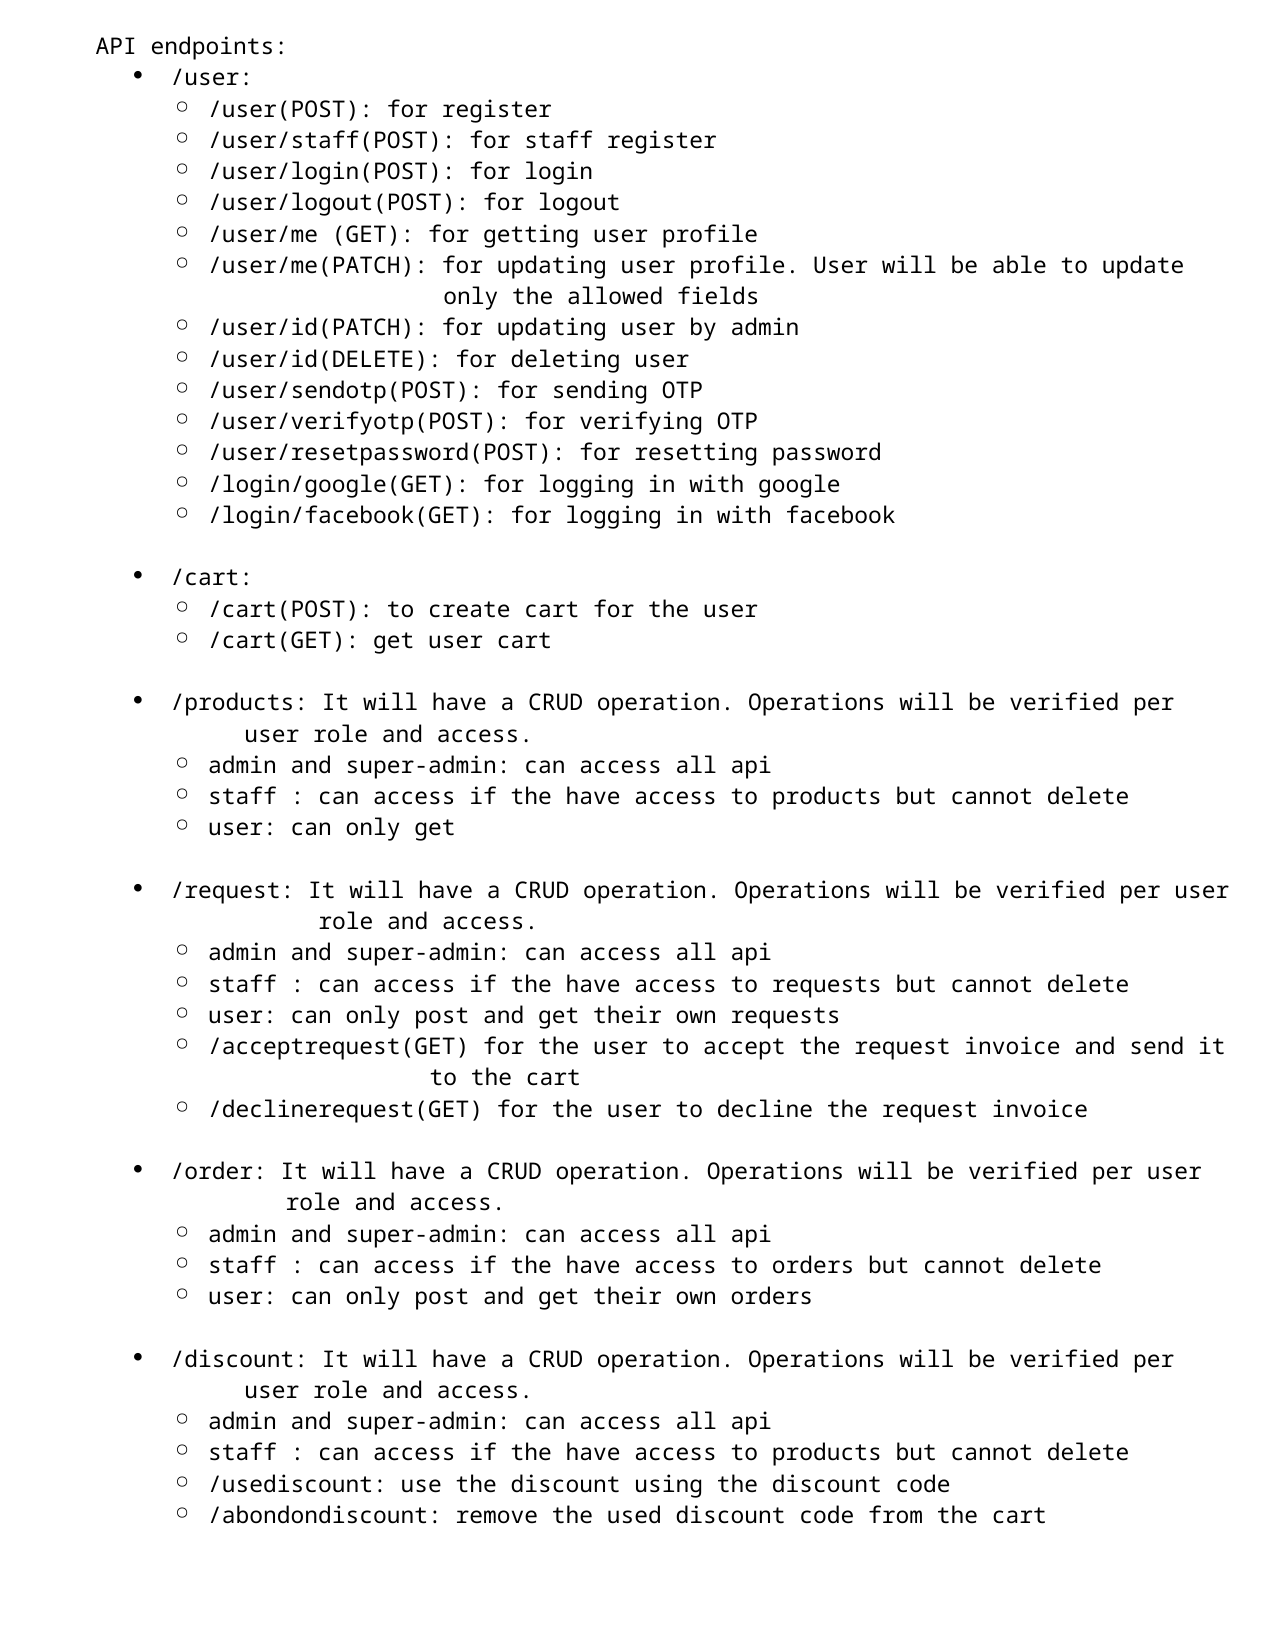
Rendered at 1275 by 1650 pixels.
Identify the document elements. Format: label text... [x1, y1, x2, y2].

list staff : can access if the have access to requests but cannot delete [170, 967, 1266, 999]
list /user/me (GET): for getting user profile [170, 217, 1266, 249]
list /cart(GET): get user cart [170, 624, 1266, 686]
list user: can only post and get their own orders [170, 1280, 1266, 1311]
text API endpoints: [95, 30, 1266, 61]
list /user/login(POST): for login [170, 155, 1266, 186]
list /request: It will have a CRUD operation. Operations will be verified per user role and access. [133, 874, 1266, 936]
list /user/logout(POST): for logout [170, 186, 1266, 217]
list admin and super-admin: can access all api [170, 936, 1266, 967]
list /user/verifyotp(POST): for verifying OTP [170, 405, 1266, 436]
list /user/staff(POST): for staff register [170, 124, 1266, 155]
list admin and super-admin: can access all api [170, 749, 1266, 780]
list staff : can access if the have access to products but cannot delete [170, 1436, 1266, 1467]
list /declinerequest(GET) for the user to decline the request invoice [170, 1092, 1266, 1124]
list user: can only post and get their own requests [170, 999, 1266, 1030]
list /user(POST): for register [170, 92, 1266, 124]
list /products: It will have a CRUD operation. Operations will be verified per user role and access. [133, 686, 1266, 749]
list /acceptrequest(GET) for the user to accept the request invoice and send it to the cart [170, 1030, 1266, 1092]
list /usediscount: use the discount using the discount code [170, 1467, 1266, 1499]
list /cart(POST): to create cart for the user [170, 592, 1266, 624]
list /user: [133, 61, 1257, 92]
list /user/id(PATCH): for updating user by admin [170, 311, 1266, 342]
list /login/facebook(GET): for logging in with facebook [170, 499, 1275, 530]
list admin and super-admin: can access all api [170, 1217, 1266, 1249]
list user: can only get [170, 811, 1266, 842]
list /order: It will have a CRUD operation. Operations will be verified per user role and access. [133, 1155, 1266, 1217]
list staff : can access if the have access to orders but cannot delete [170, 1249, 1266, 1280]
list staff : can access if the have access to products but cannot delete [170, 780, 1266, 811]
list admin and super-admin: can access all api [170, 1405, 1266, 1436]
list /user/id(DELETE): for deleting user [170, 342, 1266, 374]
list /user/sendotp(POST): for sending OTP [170, 374, 1266, 405]
list /login/google(GET): for logging in with google [170, 467, 1275, 499]
list /abondondiscount: remove the used discount code from the cart [170, 1499, 1266, 1530]
list /cart: [133, 561, 1266, 592]
list /user/me(PATCH): for updating user profile. User will be able to update only the allowed fields [170, 249, 1266, 311]
list /discount: It will have a CRUD operation. Operations will be verified per user role and access. [133, 1342, 1266, 1405]
list /user/resetpassword(POST): for resetting password [170, 436, 1275, 467]
